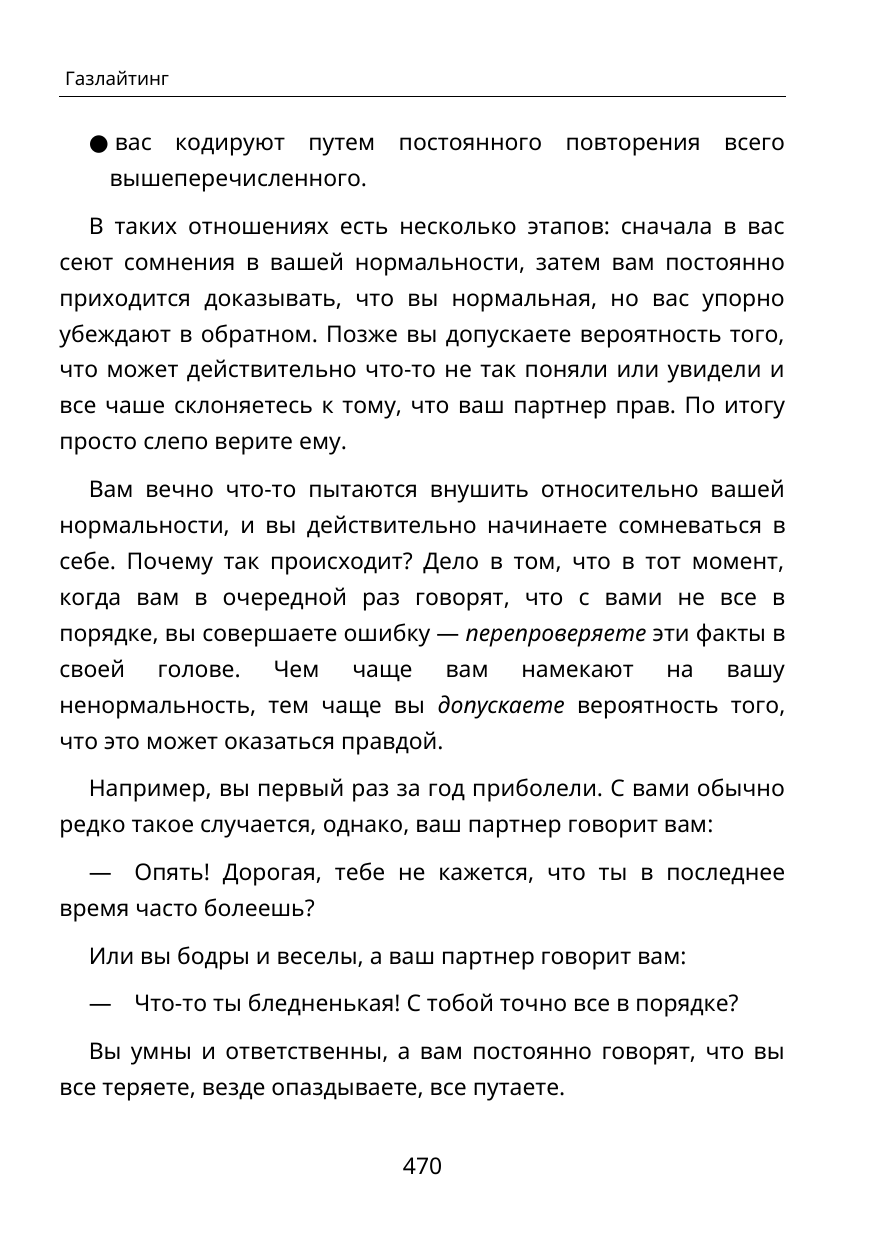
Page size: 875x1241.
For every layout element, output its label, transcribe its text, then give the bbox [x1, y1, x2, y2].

list Что-то ты бледненькая! С тобой точно все в порядке? [59, 987, 786, 1018]
list Опять! Дорогая, тебе не кажется, что ты в последнее время часто болеешь? [59, 856, 786, 923]
list вас кодируют путем постоянного повторения всего вышеперечисленного. [88, 126, 786, 193]
text Вам вечно что-то пытаются внушить относительно вашей нормальности, и вы действительно начинаете сомневаться в себе. Почему так происходит? Дело в том, что в тот момент, когда вам в очередной раз говорят, что с вами не все в порядке, вы совершаете ошибку — перепроверяете эти факты в своей голове. Чем чаще вам намекают на вашу ненормальность, тем чаще вы допускаете вероятность того, что это может оказаться правдой. [59, 473, 786, 756]
text Вы умны и ответственны, а вам постоянно говорят, что вы все теряете, везде опаздываете, все путаете. [59, 1035, 786, 1102]
text В таких отношениях есть несколько этапов: сначала в вас сеют сомнения в вашей нормальности, затем вам постоянно приходится доказывать, что вы нормальная, но вас упорно убеждают в обратном. Позже вы допускаете вероятность того, что может действительно что-то не так поняли или увидели и все чаше склоняетесь к тому, что ваш партнер прав. По итогу просто слепо верите ему. [59, 210, 786, 457]
text Например, вы первый раз за год приболели. С вами обычно редко такое случается, однако, ваш партнер говорит вам: [59, 772, 786, 839]
text Или вы бодры и веселы, а ваш партнер говорит вам: [59, 939, 786, 971]
